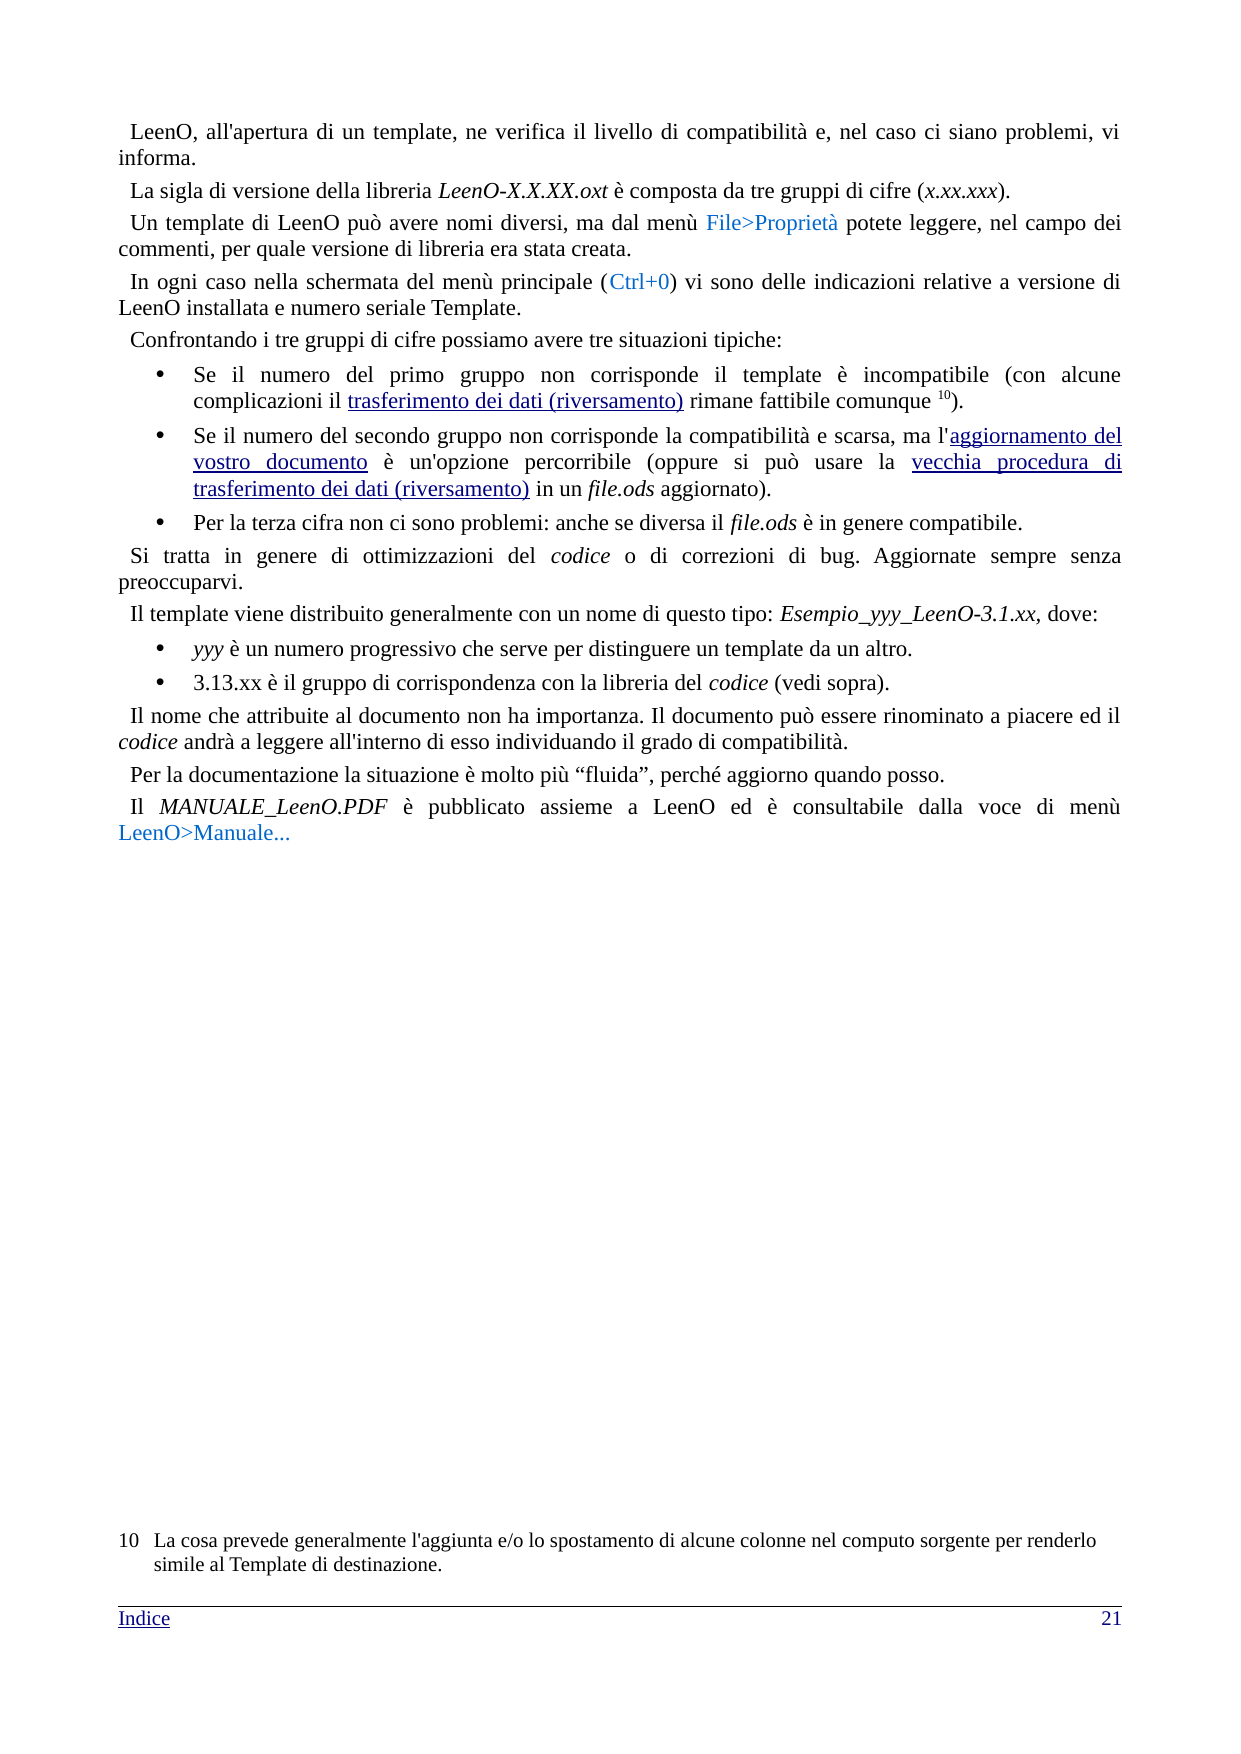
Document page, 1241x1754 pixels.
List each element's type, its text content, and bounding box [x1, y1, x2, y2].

list Se il numero del primo gruppo non corrisponde il template è incompatibile (con alcune complicazioni il trasferimento dei dati (riversamento) rimane fattibile comunque ). [156, 359, 1122, 414]
list 3.13.xx è il gruppo di corrispondenza con la libreria del codice (vedi sopra). [156, 667, 1122, 696]
list La cosa prevede generalmente l'aggiunta e/o lo spostamento di alcune colonne nel computo sorgente per renderlo simile al Template di destinazione. [118, 1528, 1122, 1576]
text Il nome che attribuite al documento non ha importanza. Il documento può essere rinominato a piacere ed il codice andrà a leggere all'interno di esso individuando il grado di compatibilità. [118, 702, 1122, 755]
text In ogni caso nella schermata del menù principale (Ctrl+0) vi sono delle indicazioni relative a versione di LeenO installata e numero seriale Template. [118, 268, 1122, 320]
text Il MANUALE_LeenO.PDF è pubblicato assieme a LeenO ed è consultabile dalla voce di menù LeenO>Manuale... [118, 793, 1122, 846]
text La sigla di versione della libreria LeenO-X.X.XX.oxt è composta da tre gruppi di cifre (x.xx.xxx). [118, 177, 1122, 203]
text LeenO, all'apertura di un template, ne verifica il livello di compatibilità e, nel caso ci siano problemi, vi informa. [118, 118, 1122, 171]
text Per la documentazione la situazione è molto più “fluida”, perché aggiorno quando posso. [118, 761, 1122, 787]
text Un template di LeenO può avere nomi diversi, ma dal menù File>Proprietà potete leggere, nel campo dei commenti, per quale versione di libreria era stata creata. [118, 209, 1122, 262]
list Se il numero del secondo gruppo non corrisponde la compatibilità e scarsa, ma l'aggiornamento del vostro documento è un'opzione percorribile (oppure si può usare la vecchia procedura di trasferimento dei dati (riversamento) in un file.ods aggiornato). [156, 420, 1122, 501]
text Il template viene distribuito generalmente con un nome di questo tipo: Esempio_yyy_LeenO-3.1.xx, dove: [118, 600, 1122, 627]
list Per la terza cifra non ci sono problemi: anche se diversa il file.ods è in genere compatibile. [156, 507, 1122, 536]
list yyy è un numero progressivo che serve per distinguere un template da un altro. [156, 633, 1122, 661]
text Si tratta in genere di ottimizzazioni del codice o di correzioni di bug. Aggiornate sempre senza preoccuparvi. [118, 542, 1122, 594]
text Confrontando i tre gruppi di cifre possiamo avere tre situazioni tipiche: [118, 326, 1122, 353]
